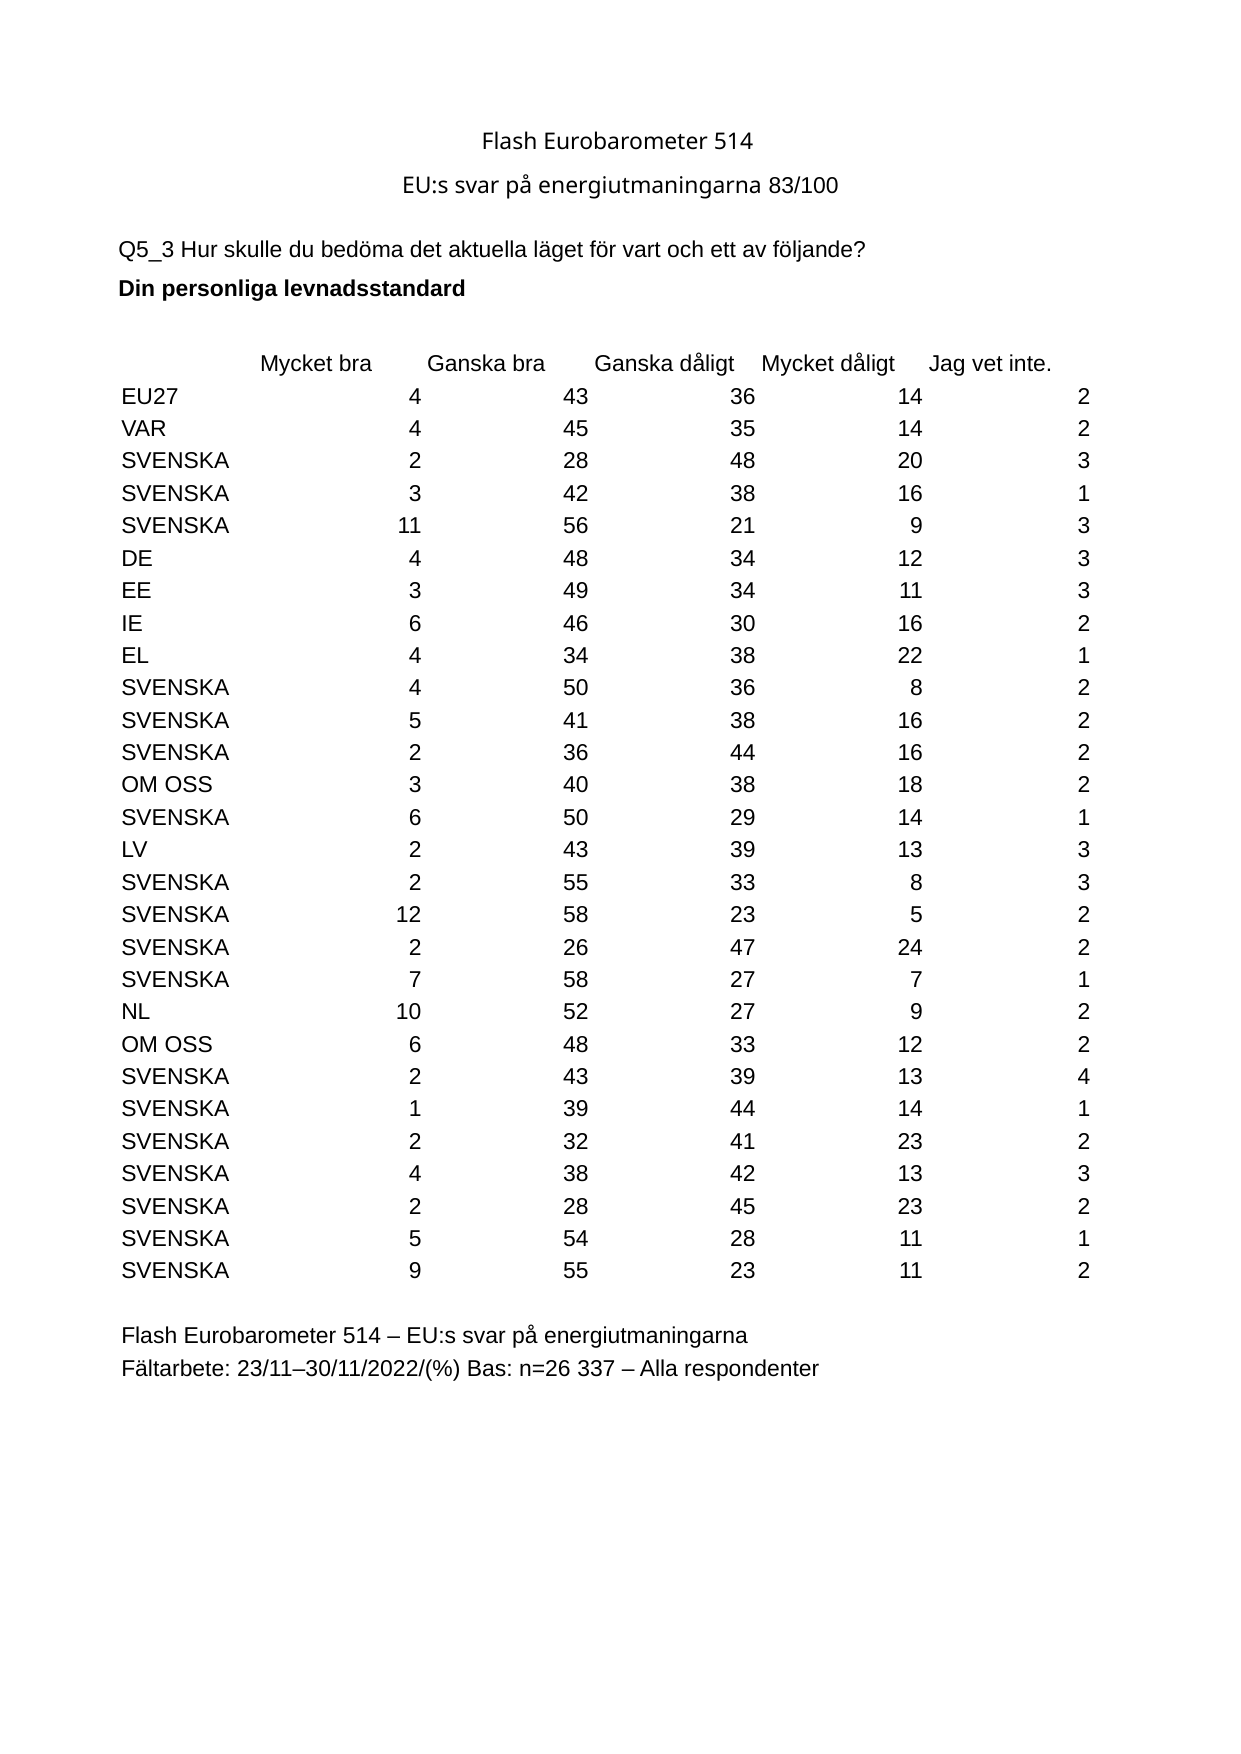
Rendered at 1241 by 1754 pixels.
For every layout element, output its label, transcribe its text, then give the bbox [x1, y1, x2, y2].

table_header Ganska bra [424, 347, 591, 380]
table_cell SVENSKA [118, 930, 257, 963]
table_cell 46 [424, 606, 591, 639]
table_cell 4 [257, 1157, 424, 1189]
table_cell 4 [257, 412, 424, 444]
table_cell 28 [591, 1222, 758, 1254]
table_cell 41 [424, 704, 591, 736]
table_cell 2 [926, 1254, 1093, 1287]
table_cell 27 [591, 995, 758, 1028]
table_header [118, 347, 257, 380]
table_cell SVENSKA [118, 445, 257, 477]
table_cell Fältarbete: 23/11–30/11/2022/(%) Bas: n=26 337 – Alla respondenter [118, 1352, 1093, 1384]
table_cell 2 [926, 898, 1093, 930]
table_cell Flash Eurobarometer 514 – EU:s svar på energiutmaningarna [118, 1319, 1093, 1352]
table_cell 2 [257, 930, 424, 963]
table_cell NL [118, 995, 257, 1028]
table_cell 9 [758, 509, 926, 542]
table_cell 9 [758, 995, 926, 1028]
table_cell 12 [758, 542, 926, 574]
table_cell EU27 [118, 380, 257, 412]
table_cell 2 [926, 704, 1093, 736]
table_cell 56 [424, 509, 591, 542]
table_cell 2 [257, 1125, 424, 1157]
table_cell 38 [424, 1157, 591, 1189]
table_cell [424, 1287, 591, 1319]
table_cell 16 [758, 704, 926, 736]
table_cell EL [118, 639, 257, 671]
table_cell 50 [424, 801, 591, 833]
table_cell 30 [591, 606, 758, 639]
table_cell 40 [424, 769, 591, 801]
table_cell 2 [257, 833, 424, 866]
table_cell 43 [424, 380, 591, 412]
table_cell SVENSKA [118, 1190, 257, 1222]
table_cell 43 [424, 833, 591, 866]
table_cell 50 [424, 671, 591, 704]
table_cell 43 [424, 1060, 591, 1092]
table_cell 55 [424, 866, 591, 898]
table_cell 1 [926, 1222, 1093, 1254]
table_cell 3 [257, 769, 424, 801]
table_cell 3 [926, 445, 1093, 477]
table_cell 4 [257, 380, 424, 412]
text Q5_3 Hur skulle du bedöma det aktuella läget för vart och ett av följande? [118, 236, 1122, 262]
table_cell 24 [758, 930, 926, 963]
table_cell 28 [424, 1190, 591, 1222]
table_cell 35 [591, 412, 758, 444]
table_cell 14 [758, 1093, 926, 1125]
table_cell 55 [424, 1254, 591, 1287]
table_cell 44 [591, 736, 758, 768]
table_cell 3 [926, 1157, 1093, 1189]
table_cell 2 [926, 1190, 1093, 1222]
table_cell 29 [591, 801, 758, 833]
table_cell 1 [926, 1093, 1093, 1125]
table_cell 34 [424, 639, 591, 671]
table_cell 39 [424, 1093, 591, 1125]
table_cell 2 [926, 380, 1093, 412]
table_cell 3 [257, 574, 424, 606]
table_cell 5 [257, 704, 424, 736]
table_cell [591, 1287, 758, 1319]
table_cell 42 [591, 1157, 758, 1189]
table_cell 16 [758, 477, 926, 509]
table_cell 16 [758, 606, 926, 639]
table_cell LV [118, 833, 257, 866]
table_cell SVENSKA [118, 963, 257, 995]
table_cell OM OSS [118, 769, 257, 801]
table_cell 23 [758, 1190, 926, 1222]
table_cell 23 [591, 1254, 758, 1287]
table_cell 2 [926, 671, 1093, 704]
table_cell SVENSKA [118, 1157, 257, 1189]
table_header Mycket bra [257, 347, 424, 380]
table_cell 52 [424, 995, 591, 1028]
table_header Ganska dåligt [591, 347, 758, 380]
table_cell SVENSKA [118, 704, 257, 736]
table_cell [118, 1287, 257, 1319]
table_cell EE [118, 574, 257, 606]
table_header Mycket dåligt [758, 347, 926, 380]
table_cell 13 [758, 1157, 926, 1189]
table_cell 3 [926, 833, 1093, 866]
table_cell 2 [926, 412, 1093, 444]
table_cell 7 [758, 963, 926, 995]
table_cell 58 [424, 963, 591, 995]
table_cell 4 [257, 671, 424, 704]
table_cell SVENSKA [118, 1254, 257, 1287]
table_cell 12 [257, 898, 424, 930]
table_cell SVENSKA [118, 1060, 257, 1092]
table_cell 11 [758, 574, 926, 606]
table_cell 14 [758, 380, 926, 412]
table_cell 33 [591, 1028, 758, 1060]
table_cell 10 [257, 995, 424, 1028]
table_cell 48 [424, 542, 591, 574]
table_cell 23 [758, 1125, 926, 1157]
table_cell 1 [926, 477, 1093, 509]
table_cell 36 [424, 736, 591, 768]
table_cell 49 [424, 574, 591, 606]
table_cell SVENSKA [118, 866, 257, 898]
table_cell 27 [591, 963, 758, 995]
table_cell 2 [926, 606, 1093, 639]
table_cell 2 [257, 445, 424, 477]
table_cell 2 [926, 995, 1093, 1028]
table_cell 3 [257, 477, 424, 509]
table_cell 45 [591, 1190, 758, 1222]
table_cell 3 [926, 574, 1093, 606]
table_cell 26 [424, 930, 591, 963]
table_cell 48 [424, 1028, 591, 1060]
table_cell 7 [257, 963, 424, 995]
table_cell [257, 1287, 424, 1319]
table_cell 4 [257, 639, 424, 671]
table_cell 38 [591, 477, 758, 509]
table_cell SVENSKA [118, 898, 257, 930]
table_cell 8 [758, 671, 926, 704]
table_cell 39 [591, 1060, 758, 1092]
table_cell 34 [591, 574, 758, 606]
table_cell 4 [926, 1060, 1093, 1092]
table_cell [926, 1287, 1093, 1319]
table_cell 1 [926, 639, 1093, 671]
table_cell 3 [926, 509, 1093, 542]
table_cell 38 [591, 639, 758, 671]
table_cell 48 [591, 445, 758, 477]
table_cell 34 [591, 542, 758, 574]
table_cell 14 [758, 412, 926, 444]
table_cell 20 [758, 445, 926, 477]
table_cell 33 [591, 866, 758, 898]
table_cell SVENSKA [118, 671, 257, 704]
table_cell 36 [591, 671, 758, 704]
table_cell 6 [257, 801, 424, 833]
table_cell 32 [424, 1125, 591, 1157]
table_cell 22 [758, 639, 926, 671]
table_cell SVENSKA [118, 509, 257, 542]
table_cell SVENSKA [118, 1125, 257, 1157]
table_cell 21 [591, 509, 758, 542]
table_cell 41 [591, 1125, 758, 1157]
table_cell 2 [926, 930, 1093, 963]
table_cell 2 [926, 769, 1093, 801]
table_cell 18 [758, 769, 926, 801]
table_cell 47 [591, 930, 758, 963]
table_cell 1 [926, 963, 1093, 995]
table_cell 2 [926, 1028, 1093, 1060]
table_cell 1 [926, 801, 1093, 833]
table_cell 2 [257, 1060, 424, 1092]
table_cell 23 [591, 898, 758, 930]
table_cell 8 [758, 866, 926, 898]
table_cell 1 [257, 1093, 424, 1125]
table_cell 16 [758, 736, 926, 768]
table_cell 12 [758, 1028, 926, 1060]
table_cell 9 [257, 1254, 424, 1287]
table_cell 2 [257, 736, 424, 768]
table_cell 38 [591, 704, 758, 736]
table_header Jag vet inte. [926, 347, 1093, 380]
table_cell OM OSS [118, 1028, 257, 1060]
table_cell SVENSKA [118, 1093, 257, 1125]
table_cell 42 [424, 477, 591, 509]
table_cell 11 [257, 509, 424, 542]
table_cell VAR [118, 412, 257, 444]
table_cell 11 [758, 1254, 926, 1287]
table_cell 54 [424, 1222, 591, 1254]
table_cell 2 [926, 736, 1093, 768]
table_cell 14 [758, 801, 926, 833]
table_cell 39 [591, 833, 758, 866]
table_cell 2 [257, 866, 424, 898]
table_cell 13 [758, 1060, 926, 1092]
table_cell IE [118, 606, 257, 639]
table_cell 2 [257, 1190, 424, 1222]
table_cell SVENSKA [118, 801, 257, 833]
table_cell 11 [758, 1222, 926, 1254]
table_cell SVENSKA [118, 1222, 257, 1254]
table_cell 44 [591, 1093, 758, 1125]
table_cell 45 [424, 412, 591, 444]
table_cell 36 [591, 380, 758, 412]
table_cell 3 [926, 866, 1093, 898]
table_cell SVENSKA [118, 477, 257, 509]
table_cell 2 [926, 1125, 1093, 1157]
table_cell SVENSKA [118, 736, 257, 768]
table_cell 5 [257, 1222, 424, 1254]
table_cell 6 [257, 1028, 424, 1060]
table_cell 5 [758, 898, 926, 930]
table_cell 38 [591, 769, 758, 801]
table_cell 4 [257, 542, 424, 574]
table_cell [758, 1287, 926, 1319]
text Din personliga levnadsstandard [118, 275, 1122, 302]
table_cell 6 [257, 606, 424, 639]
table_cell 58 [424, 898, 591, 930]
table_cell 3 [926, 542, 1093, 574]
table_cell DE [118, 542, 257, 574]
table_cell 13 [758, 833, 926, 866]
table_cell 28 [424, 445, 591, 477]
